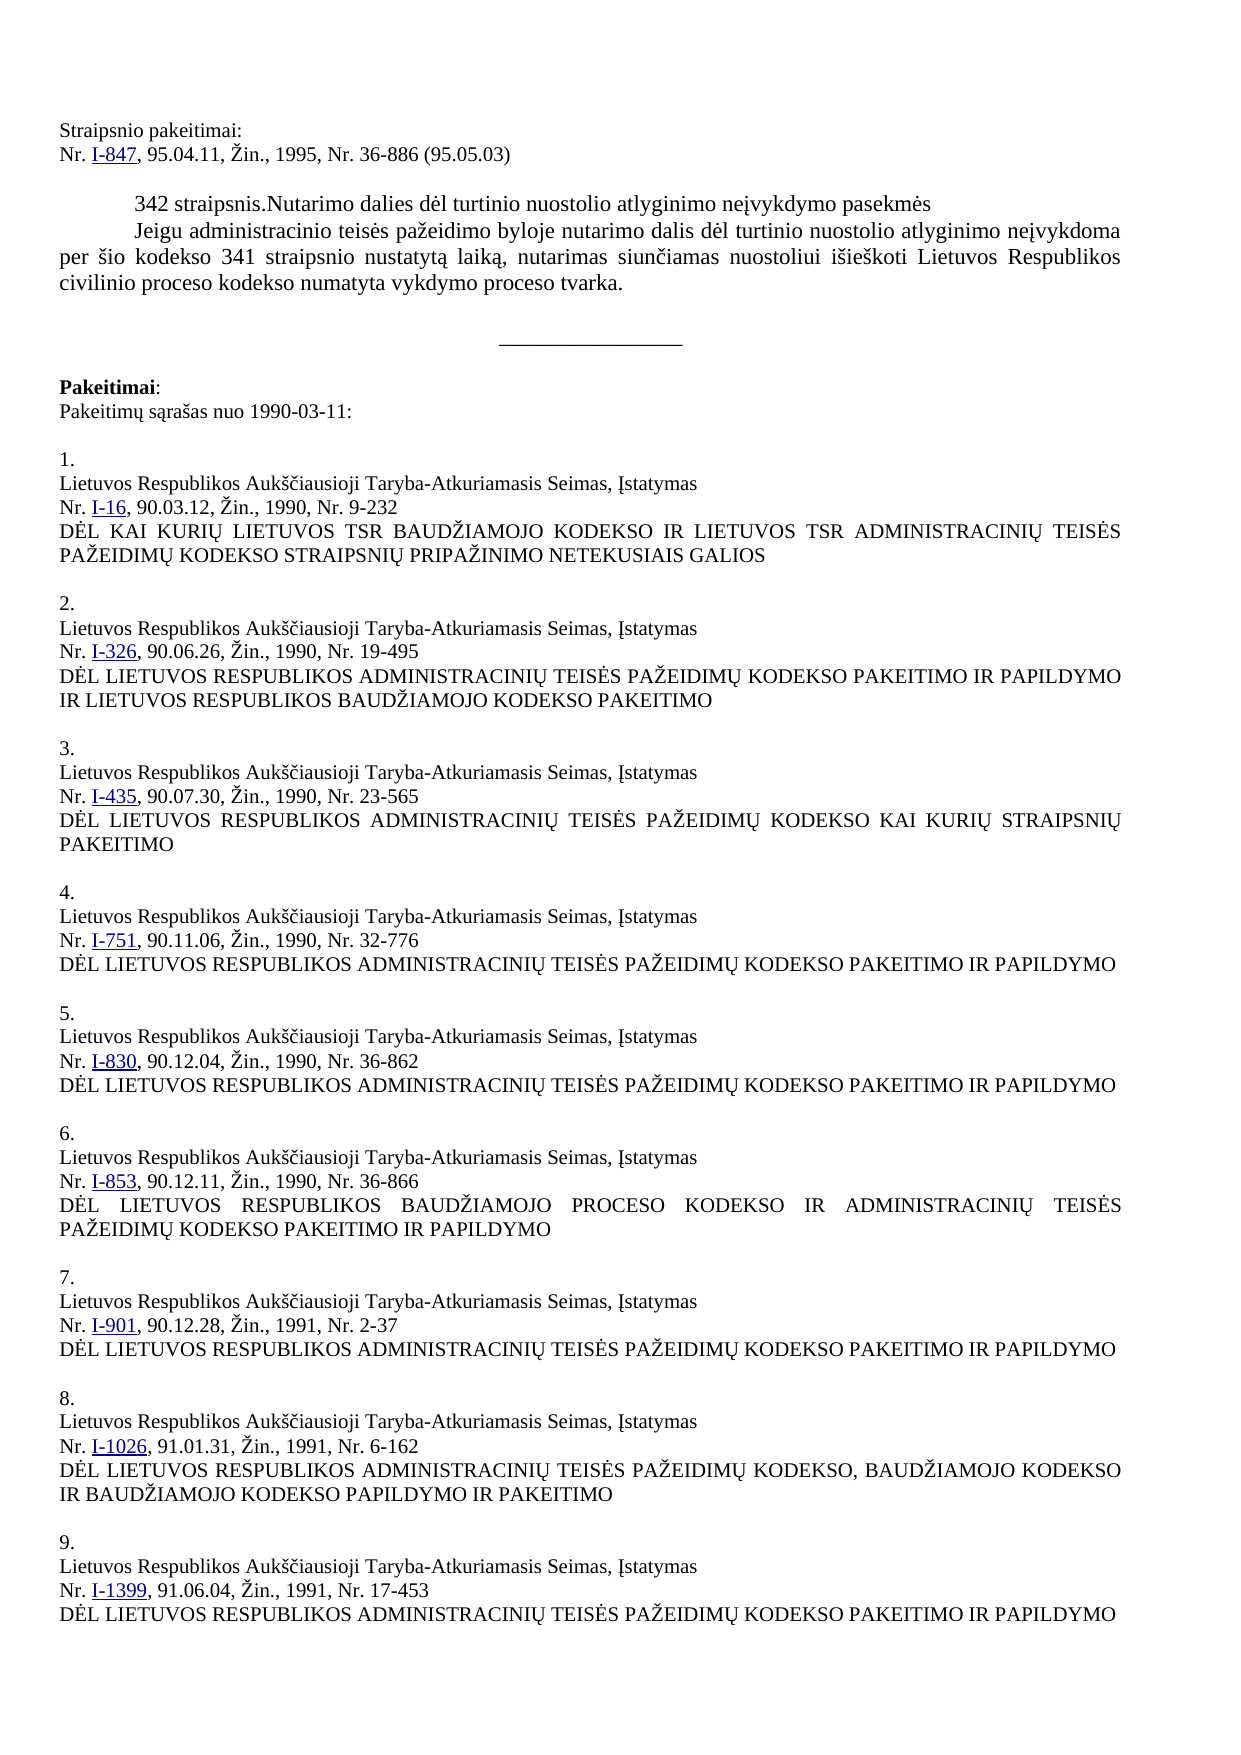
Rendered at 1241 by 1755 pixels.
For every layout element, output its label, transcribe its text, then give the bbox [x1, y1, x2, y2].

text Nr. I-853, 90.12.11, Žin., 1990, Nr. 36-866 [59, 1169, 1122, 1193]
text Nr. I-1026, 91.01.31, Žin., 1991, Nr. 6-162 [59, 1433, 1122, 1458]
text 6. [59, 1121, 1122, 1145]
text DĖL LIETUVOS RESPUBLIKOS ADMINISTRACINIŲ TEISĖS PAŽEIDIMŲ KODEKSO PAKEITIMO IR PAPILDYMO IR LIETUVOS RESPUBLIKOS BAUDŽIAMOJO KODEKSO PAKEITIMO [59, 663, 1122, 712]
text ________________ [59, 322, 1122, 348]
text DĖL LIETUVOS RESPUBLIKOS ADMINISTRACINIŲ TEISĖS PAŽEIDIMŲ KODEKSO PAKEITIMO IR PAPILDYMO [59, 1602, 1122, 1626]
text Lietuvos Respublikos Aukščiausioji Taryba-Atkuriamasis Seimas, Įstatymas [59, 1554, 1122, 1578]
text DĖL LIETUVOS RESPUBLIKOS ADMINISTRACINIŲ TEISĖS PAŽEIDIMŲ KODEKSO PAKEITIMO IR PAPILDYMO [59, 1073, 1122, 1097]
text Lietuvos Respublikos Aukščiausioji Taryba-Atkuriamasis Seimas, Įstatymas [59, 1289, 1122, 1313]
text 8. [59, 1385, 1122, 1409]
text DĖL LIETUVOS RESPUBLIKOS ADMINISTRACINIŲ TEISĖS PAŽEIDIMŲ KODEKSO PAKEITIMO IR PAPILDYMO [59, 952, 1122, 976]
text Nr. I-847, 95.04.11, Žin., 1995, Nr. 36-886 (95.05.03) [59, 142, 1122, 166]
text Nr. I-16, 90.03.12, Žin., 1990, Nr. 9-232 [59, 495, 1122, 519]
text Pakeitimai: [59, 375, 1122, 399]
text Nr. I-901, 90.12.28, Žin., 1991, Nr. 2-37 [59, 1313, 1122, 1337]
text Lietuvos Respublikos Aukščiausioji Taryba-Atkuriamasis Seimas, Įstatymas [59, 760, 1122, 784]
text Nr. I-751, 90.11.06, Žin., 1990, Nr. 32-776 [59, 928, 1122, 952]
text Straipsnio pakeitimai: [59, 118, 1122, 142]
text 4. [59, 880, 1122, 904]
text Lietuvos Respublikos Aukščiausioji Taryba-Atkuriamasis Seimas, Įstatymas [59, 1024, 1122, 1048]
text DĖL LIETUVOS RESPUBLIKOS ADMINISTRACINIŲ TEISĖS PAŽEIDIMŲ KODEKSO, BAUDŽIAMOJO KODEKSO IR BAUDŽIAMOJO KODEKSO PAPILDYMO IR PAKEITIMO [59, 1458, 1122, 1506]
text DĖL KAI KURIŲ LIETUVOS TSR BAUDŽIAMOJO KODEKSO IR LIETUVOS TSR ADMINISTRACINIŲ TEISĖS PAŽEIDIMŲ KODEKSO STRAIPSNIŲ PRIPAŽINIMO NETEKUSIAIS GALIOS [59, 519, 1122, 567]
text Lietuvos Respublikos Aukščiausioji Taryba-Atkuriamasis Seimas, Įstatymas [59, 904, 1122, 928]
text 342 straipsnis.Nutarimo dalies dėl turtinio nuostolio atlyginimo neįvykdymo pasekmės [59, 190, 1122, 217]
text Nr. I-1399, 91.06.04, Žin., 1991, Nr. 17-453 [59, 1578, 1122, 1602]
text DĖL LIETUVOS RESPUBLIKOS ADMINISTRACINIŲ TEISĖS PAŽEIDIMŲ KODEKSO KAI KURIŲ STRAIPSNIŲ PAKEITIMO [59, 808, 1122, 856]
text DĖL LIETUVOS RESPUBLIKOS ADMINISTRACINIŲ TEISĖS PAŽEIDIMŲ KODEKSO PAKEITIMO IR PAPILDYMO [59, 1337, 1122, 1361]
text Jeigu administracinio teisės pažeidimo byloje nutarimo dalis dėl turtinio nuostolio atlyginimo neįvykdoma per šio kodekso 341 straipsnio nustatytą laiką, nutarimas siunčiamas nuostoliui išieškoti Lietuvos Respublikos civilinio proceso kodekso numatyta vykdymo proceso tvarka. [59, 217, 1122, 296]
text Lietuvos Respublikos Aukščiausioji Taryba-Atkuriamasis Seimas, Įstatymas [59, 1409, 1122, 1433]
text Nr. I-326, 90.06.26, Žin., 1990, Nr. 19-495 [59, 639, 1122, 663]
text Lietuvos Respublikos Aukščiausioji Taryba-Atkuriamasis Seimas, Įstatymas [59, 471, 1122, 495]
text Nr. I-435, 90.07.30, Žin., 1990, Nr. 23-565 [59, 784, 1122, 808]
text Pakeitimų sąrašas nuo 1990-03-11: [59, 399, 1122, 423]
text DĖL LIETUVOS RESPUBLIKOS BAUDŽIAMOJO PROCESO KODEKSO IR ADMINISTRACINIŲ TEISĖS PAŽEIDIMŲ KODEKSO PAKEITIMO IR PAPILDYMO [59, 1193, 1122, 1241]
text 9. [59, 1530, 1122, 1554]
text 2. [59, 591, 1122, 615]
text 7. [59, 1265, 1122, 1289]
text Lietuvos Respublikos Aukščiausioji Taryba-Atkuriamasis Seimas, Įstatymas [59, 615, 1122, 639]
text 5. [59, 1000, 1122, 1024]
text 1. [59, 447, 1122, 471]
text 3. [59, 736, 1122, 760]
text Lietuvos Respublikos Aukščiausioji Taryba-Atkuriamasis Seimas, Įstatymas [59, 1145, 1122, 1169]
text Nr. I-830, 90.12.04, Žin., 1990, Nr. 36-862 [59, 1048, 1122, 1073]
